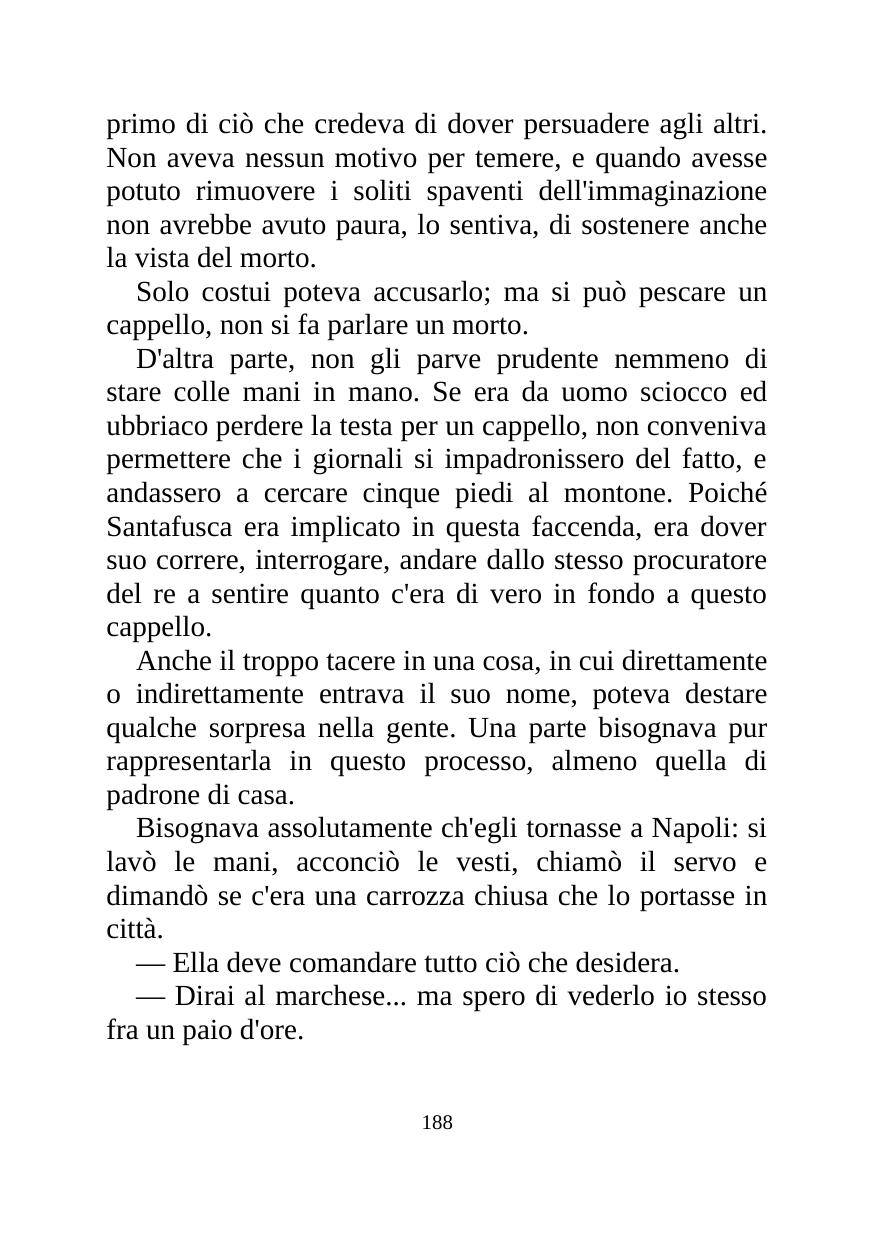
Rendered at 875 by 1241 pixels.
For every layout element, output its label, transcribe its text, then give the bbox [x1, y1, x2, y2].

text primo di ciò che credeva di dover persuadere agli altri. Non aveva nessun motivo per temere, e quando avesse potuto rimuovere i soliti spaventi dell'immaginazione non avrebbe avuto paura, lo sentiva, di sostenere anche la vista del morto. [106, 106, 768, 274]
text Bisognava assolutamente ch'egli tornasse a Napoli: si lavò le mani, acconciò le vesti, chiamò il servo e dimandò se c'era una carrozza chiusa che lo portasse in città. [106, 811, 768, 945]
text — Dirai al marchese... ma spero di vederlo io stesso fra un paio d'ore. [106, 978, 768, 1045]
text — Ella deve comandare tutto ciò che desidera. [106, 945, 768, 978]
text D'altra parte, non gli parve prudente nemmeno di stare colle mani in mano. Se era da uomo sciocco ed ubbriaco perdere la testa per un cappello, non conveniva permettere che i giornali si impadronissero del fatto, e andassero a cercare cinque piedi al montone. Poiché Santafusca era implicato in questa faccenda, era dover suo correre, interrogare, andare dallo stesso procuratore del re a sentire quanto c'era di vero in fondo a questo cappello. [106, 341, 768, 643]
text Solo costui poteva accusarlo; ma si può pescare un cappello, non si fa parlare un morto. [106, 274, 768, 341]
text Anche il troppo tacere in una cosa, in cui direttamente o indirettamente entrava il suo nome, poteva destare qualche sorpresa nella gente. Una parte bisognava pur rappresentarla in questo processo, almeno quella di padrone di casa. [106, 643, 768, 811]
